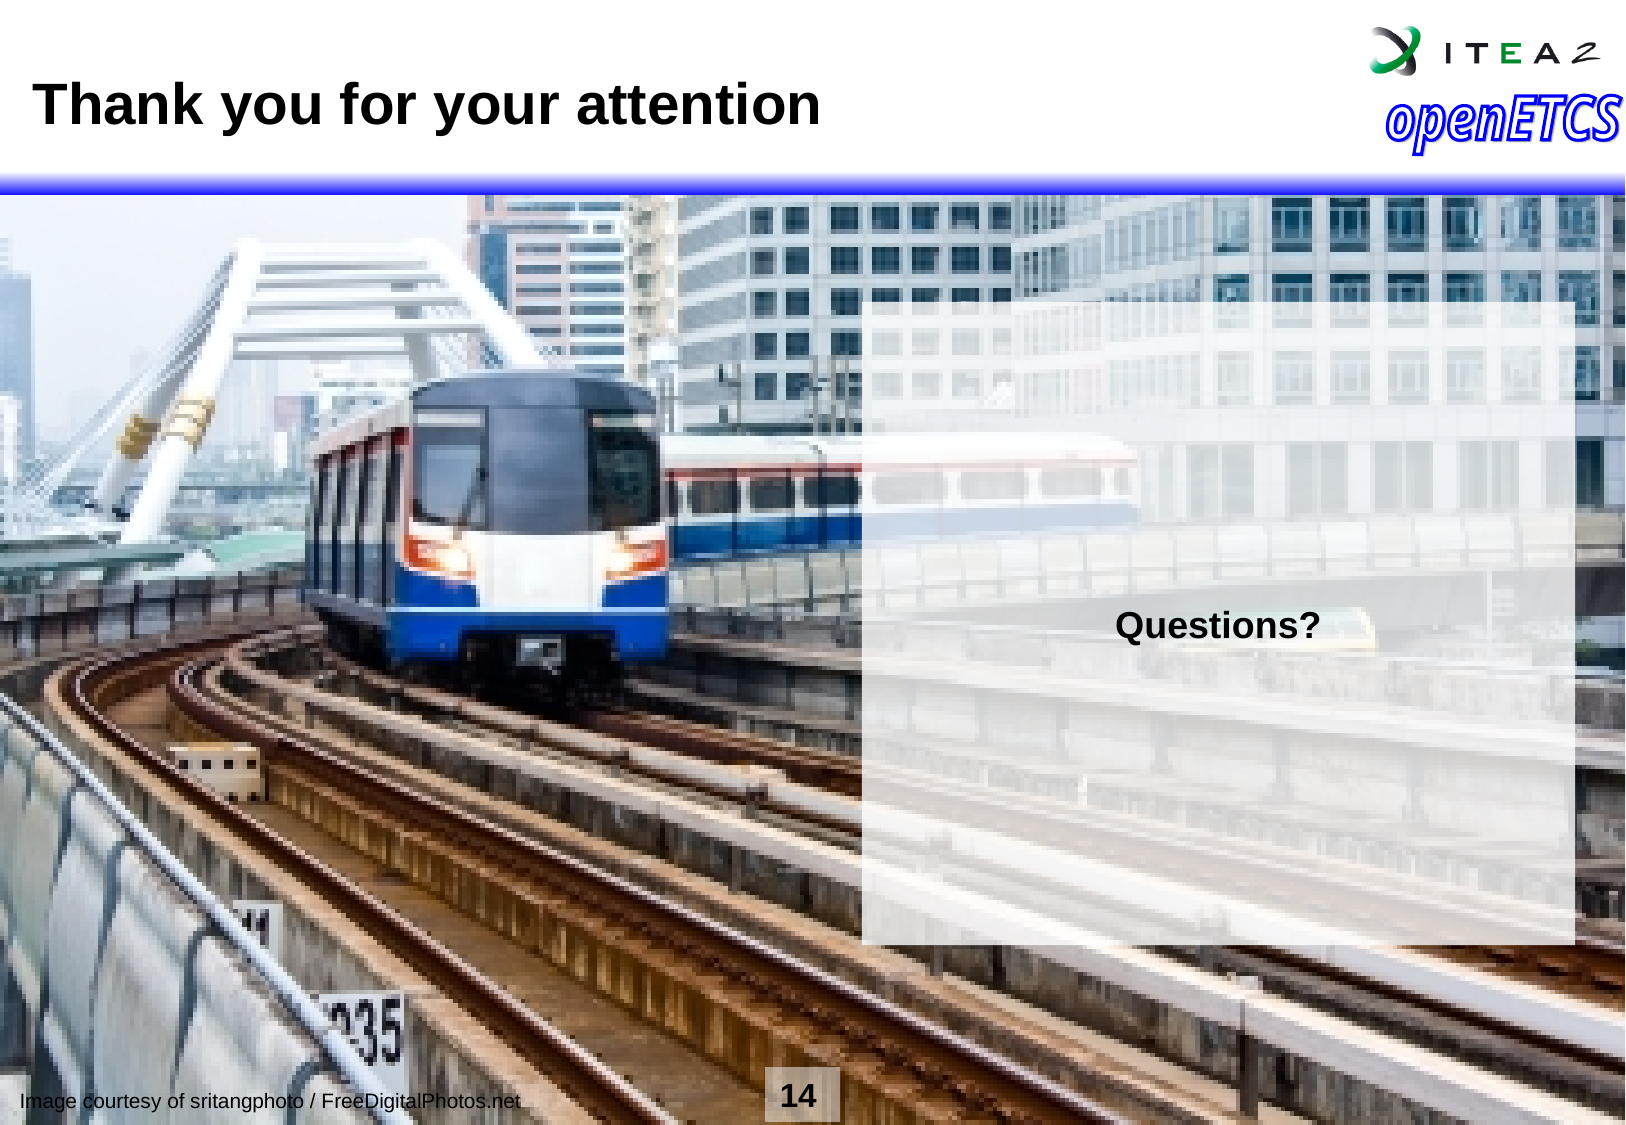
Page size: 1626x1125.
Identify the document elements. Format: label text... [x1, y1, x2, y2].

picture [0, 195, 1626, 1125]
text_box Questions? [861, 301, 1576, 946]
text_box [765, 1067, 841, 1122]
title Thank you for your attention [32, 66, 1356, 173]
picture [1348, 26, 1626, 76]
text_box Image courtesy of sritangphoto / FreeDigitalPhotos.net [4, 1080, 661, 1120]
